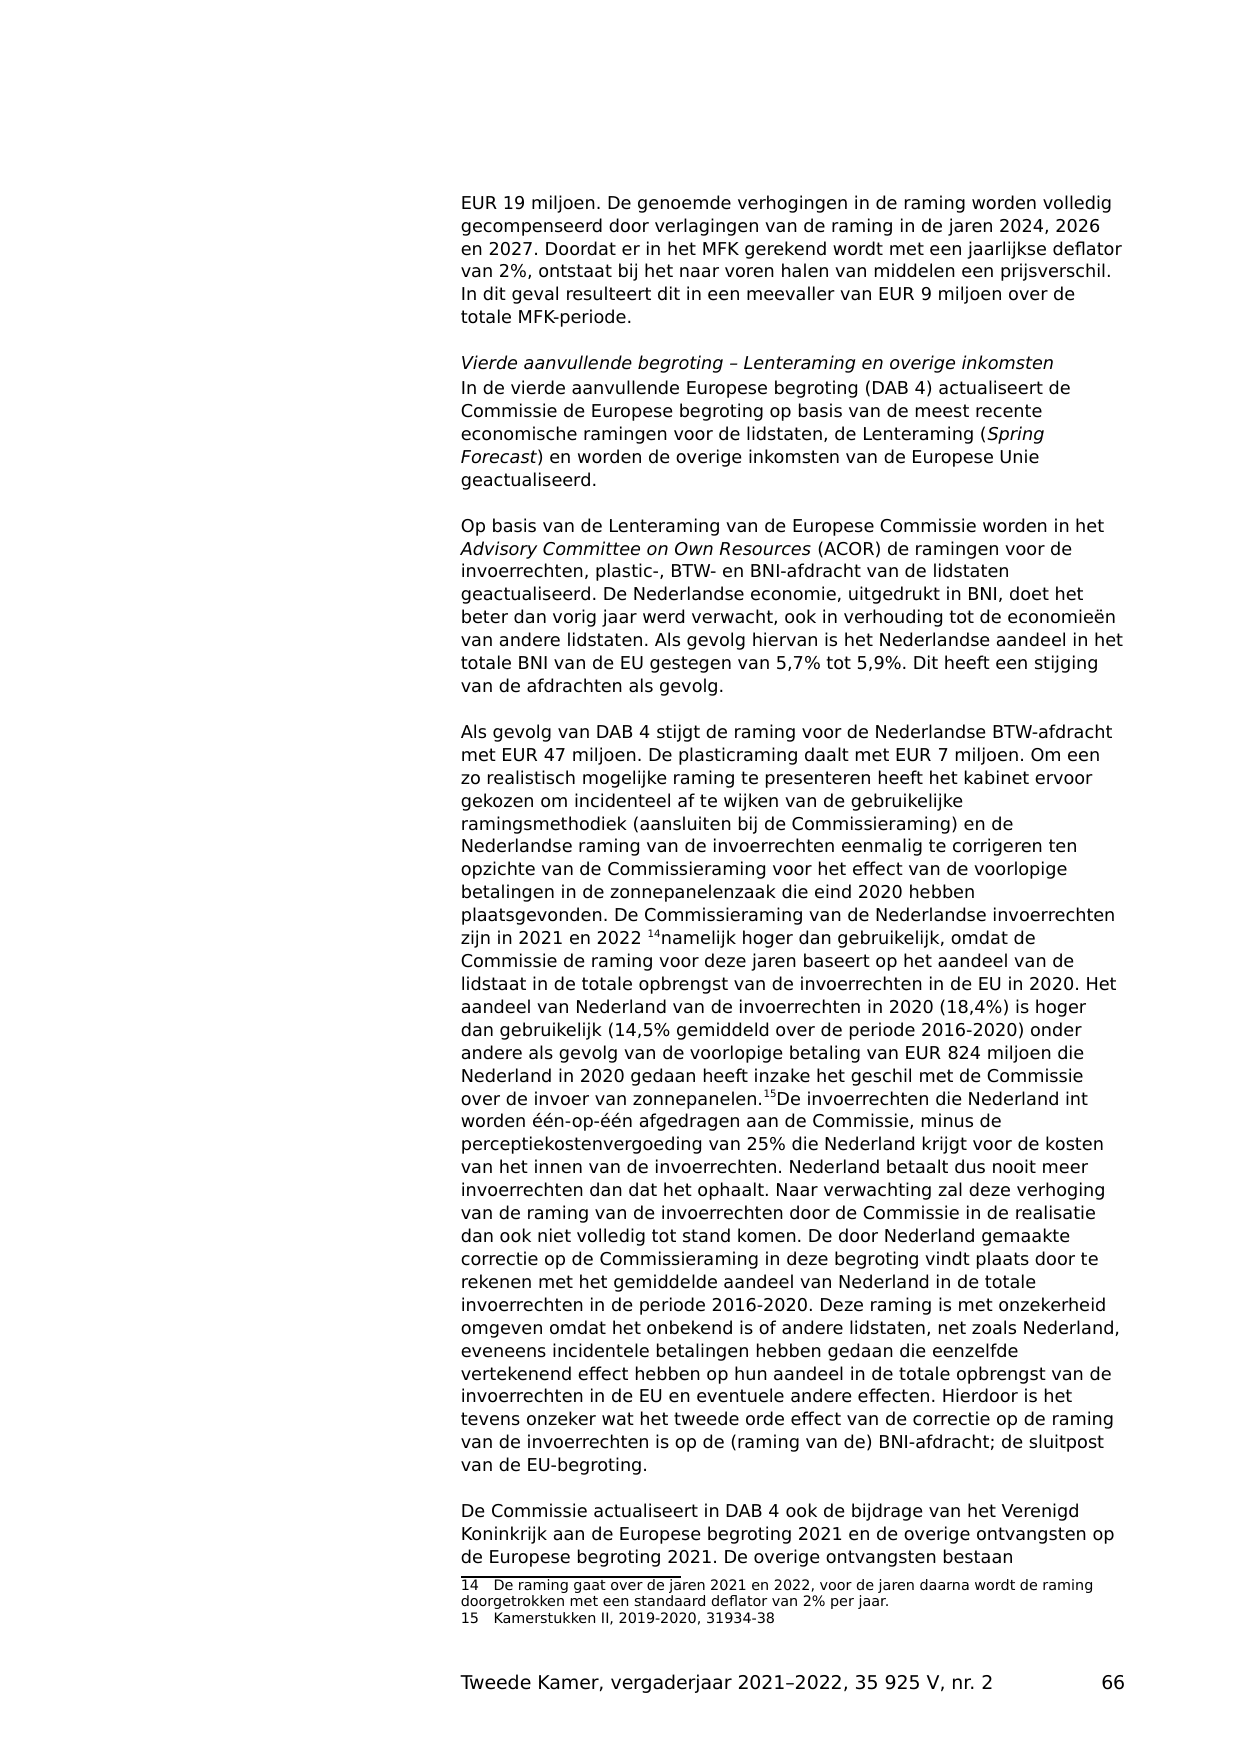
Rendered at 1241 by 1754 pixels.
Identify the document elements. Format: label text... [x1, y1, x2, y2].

text Vierde aanvullende begroting – Lenteraming en overige inkomsten [461, 351, 1125, 374]
text EUR 19 miljoen. De genoemde verhogingen in de raming worden volledig gecompenseerd door verlagingen van de raming in de jaren 2024, 2026 en 2027. Doordat er in het MFK gerekend wordt met een jaarlijkse deflator van 2%, ontstaat bij het naar voren halen van middelen een prijsverschil. In dit geval resulteert dit in een meevaller van EUR 9 miljoen over de totale MFK-periode. [461, 191, 1125, 328]
text __Kamerstukken II, 2019-2020, 31934-38 [461, 1610, 1125, 1627]
text In de vierde aanvullende Europese begroting (DAB 4) actualiseert de Commissie de Europese begroting op basis van de meest recente economische ramingen voor de lidstaten, de Lenteraming (Spring Forecast) en worden de overige inkomsten van de Europese Unie geactualiseerd. [461, 376, 1125, 491]
text De Commissie actualiseert in DAB 4 ook de bijdrage van het Verenigd Koninkrijk aan de Europese begroting 2021 en de overige ontvangsten op de Europese begroting 2021. De overige ontvangsten bestaan [461, 1499, 1125, 1568]
text Op basis van de Lenteraming van de Europese Commissie worden in het Advisory Committee on Own Resources (ACOR) de ramingen voor de invoerrechten, plastic-, BTW- en BNI-afdracht van de lidstaten geactualiseerd. De Nederlandse economie, uitgedrukt in BNI, doet het beter dan vorig jaar werd verwacht, ook in verhouding tot de economieën van andere lidstaten. Als gevolg hiervan is het Nederlandse aandeel in het totale BNI van de EU gestegen van 5,7% tot 5,9%. Dit heeft een stijging van de afdrachten als gevolg. [461, 514, 1125, 697]
text Als gevolg van DAB 4 stijgt de raming voor de Nederlandse BTW-afdracht met EUR 47 miljoen. De plasticraming daalt met EUR 7 miljoen. Om een zo realistisch mogelijke raming te presenteren heeft het kabinet ervoor gekozen om incidenteel af te wijken van de gebruikelijke ramingsmethodiek (aansluiten bij de Commissieraming) en de Nederlandse raming van de invoerrechten eenmalig te corrigeren ten opzichte van de Commissieraming voor het effect van de voorlopige betalingen in de zonnepanelenzaak die eind 2020 hebben plaatsgevonden. De Commissieraming van de Nederlandse invoerrechten zijn in 2021 en 2022 namelijk hoger dan gebruikelijk, omdat de Commissie de raming voor deze jaren baseert op het aandeel van de lidstaat in de totale opbrengst van de invoerrechten in de EU in 2020. Het aandeel van Nederland van de invoerrechten in 2020 (18,4%) is hoger dan gebruikelijk (14,5% gemiddeld over de periode 2016-2020) onder andere als gevolg van de voorlopige betaling van EUR 824 miljoen die Nederland in 2020 gedaan heeft inzake het geschil met de Commissie over de invoer van zonnepanelen.De invoerrechten die Nederland int worden één-op-één afgedragen aan de Commissie, minus de perceptiekostenvergoeding van 25% die Nederland krijgt voor de kosten van het innen van de invoerrechten. Nederland betaalt dus nooit meer invoerrechten dan dat het ophaalt. Naar verwachting zal deze verhoging van de raming van de invoerrechten door de Commissie in de realisatie dan ook niet volledig tot stand komen. De door Nederland gemaakte correctie op de Commissieraming in deze begroting vindt plaats door te rekenen met het gemiddelde aandeel van Nederland in de totale invoerrechten in de periode 2016-2020. Deze raming is met onzekerheid omgeven omdat het onbekend is of andere lidstaten, net zoals Nederland, eveneens incidentele betalingen hebben gedaan die eenzelfde vertekenend effect hebben op hun aandeel in de totale opbrengst van de invoerrechten in de EU en eventuele andere effecten. Hierdoor is het tevens onzeker wat het tweede orde effect van de correctie op de raming van de invoerrechten is op de (raming van de) BNI-afdracht; de sluitpost van de EU-begroting. [461, 720, 1125, 1476]
text __De raming gaat over de jaren 2021 en 2022, voor de jaren daarna wordt de raming doorgetrokken met een standaard deflator van 2% per jaar. [461, 1577, 1125, 1610]
